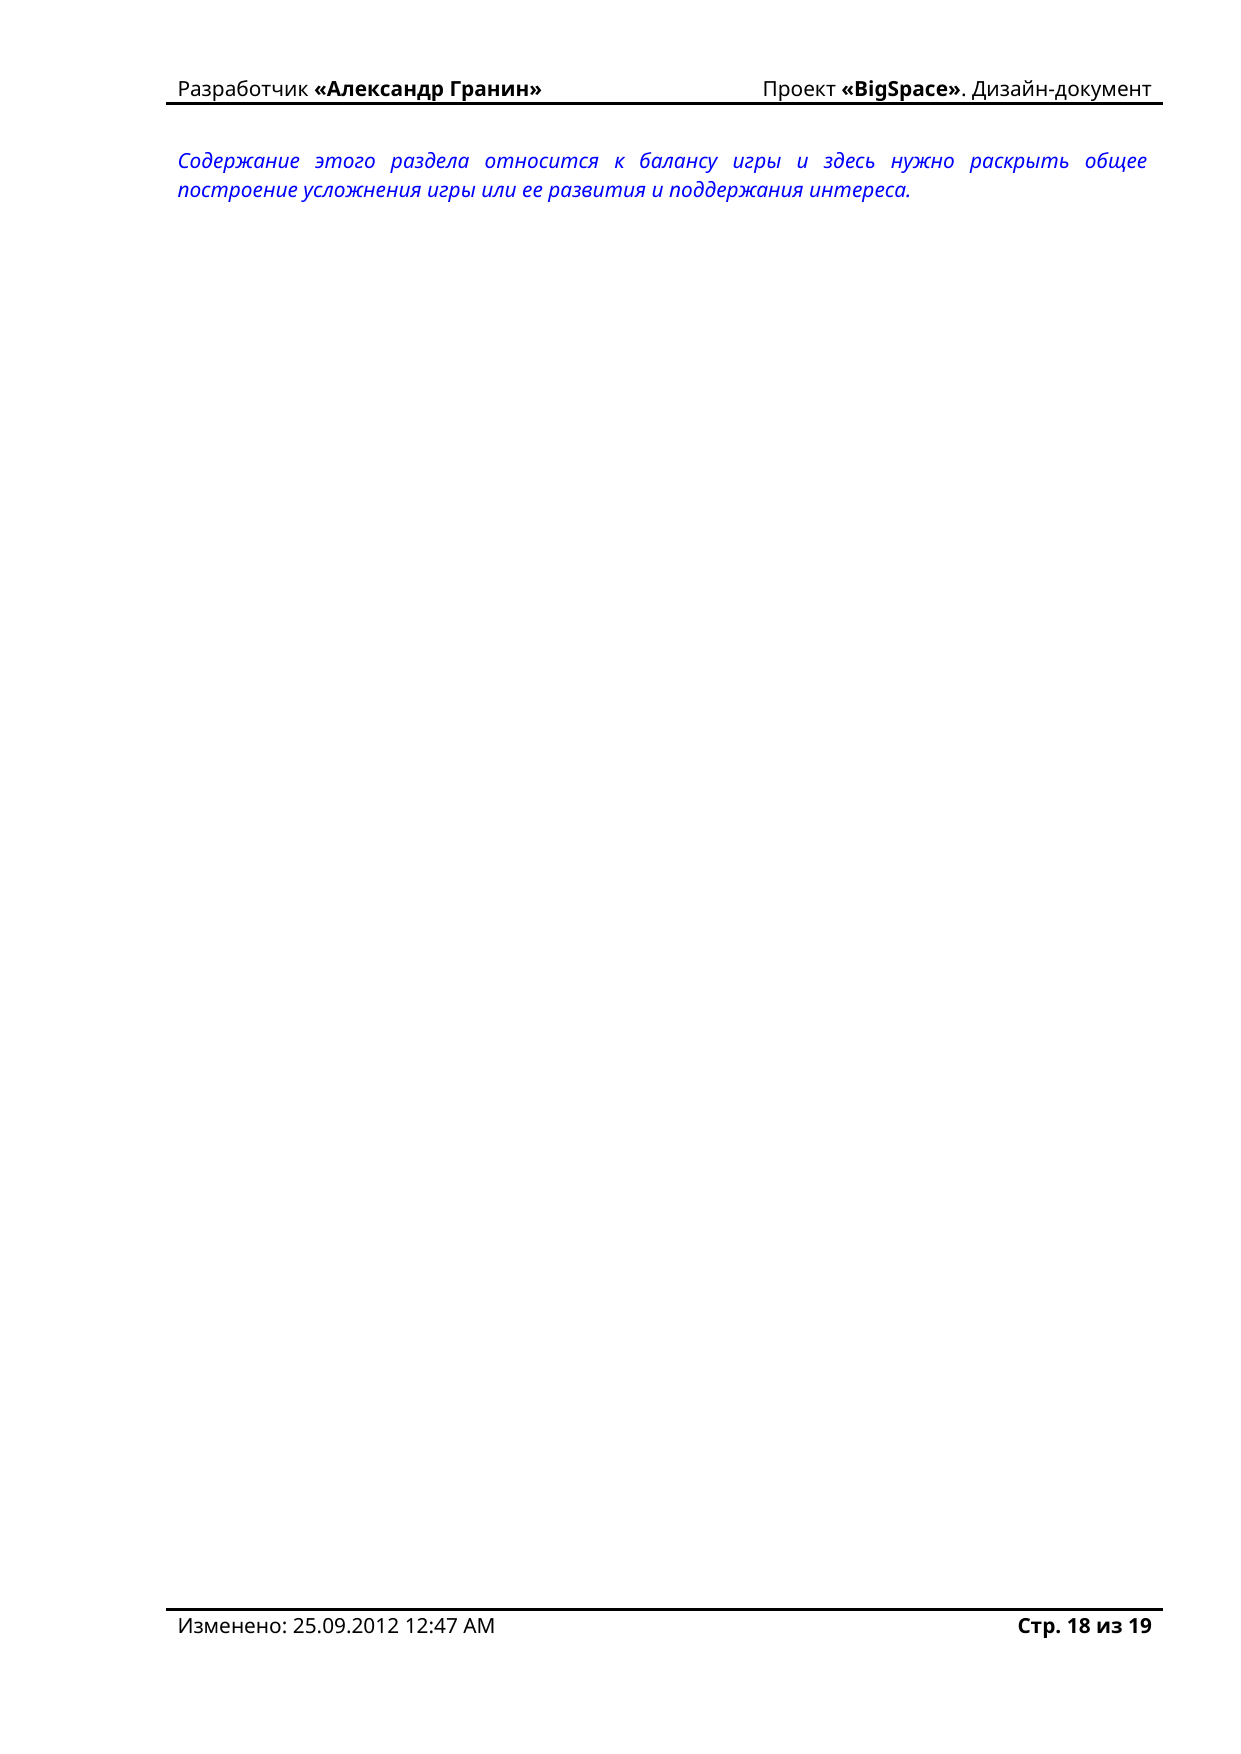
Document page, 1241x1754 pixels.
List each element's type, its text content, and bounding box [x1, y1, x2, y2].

text Содержание этого раздела относится к балансу игры и здесь нужно раскрыть общее построение усложнения игры или ее развития и поддержания интереса. [177, 146, 1152, 203]
